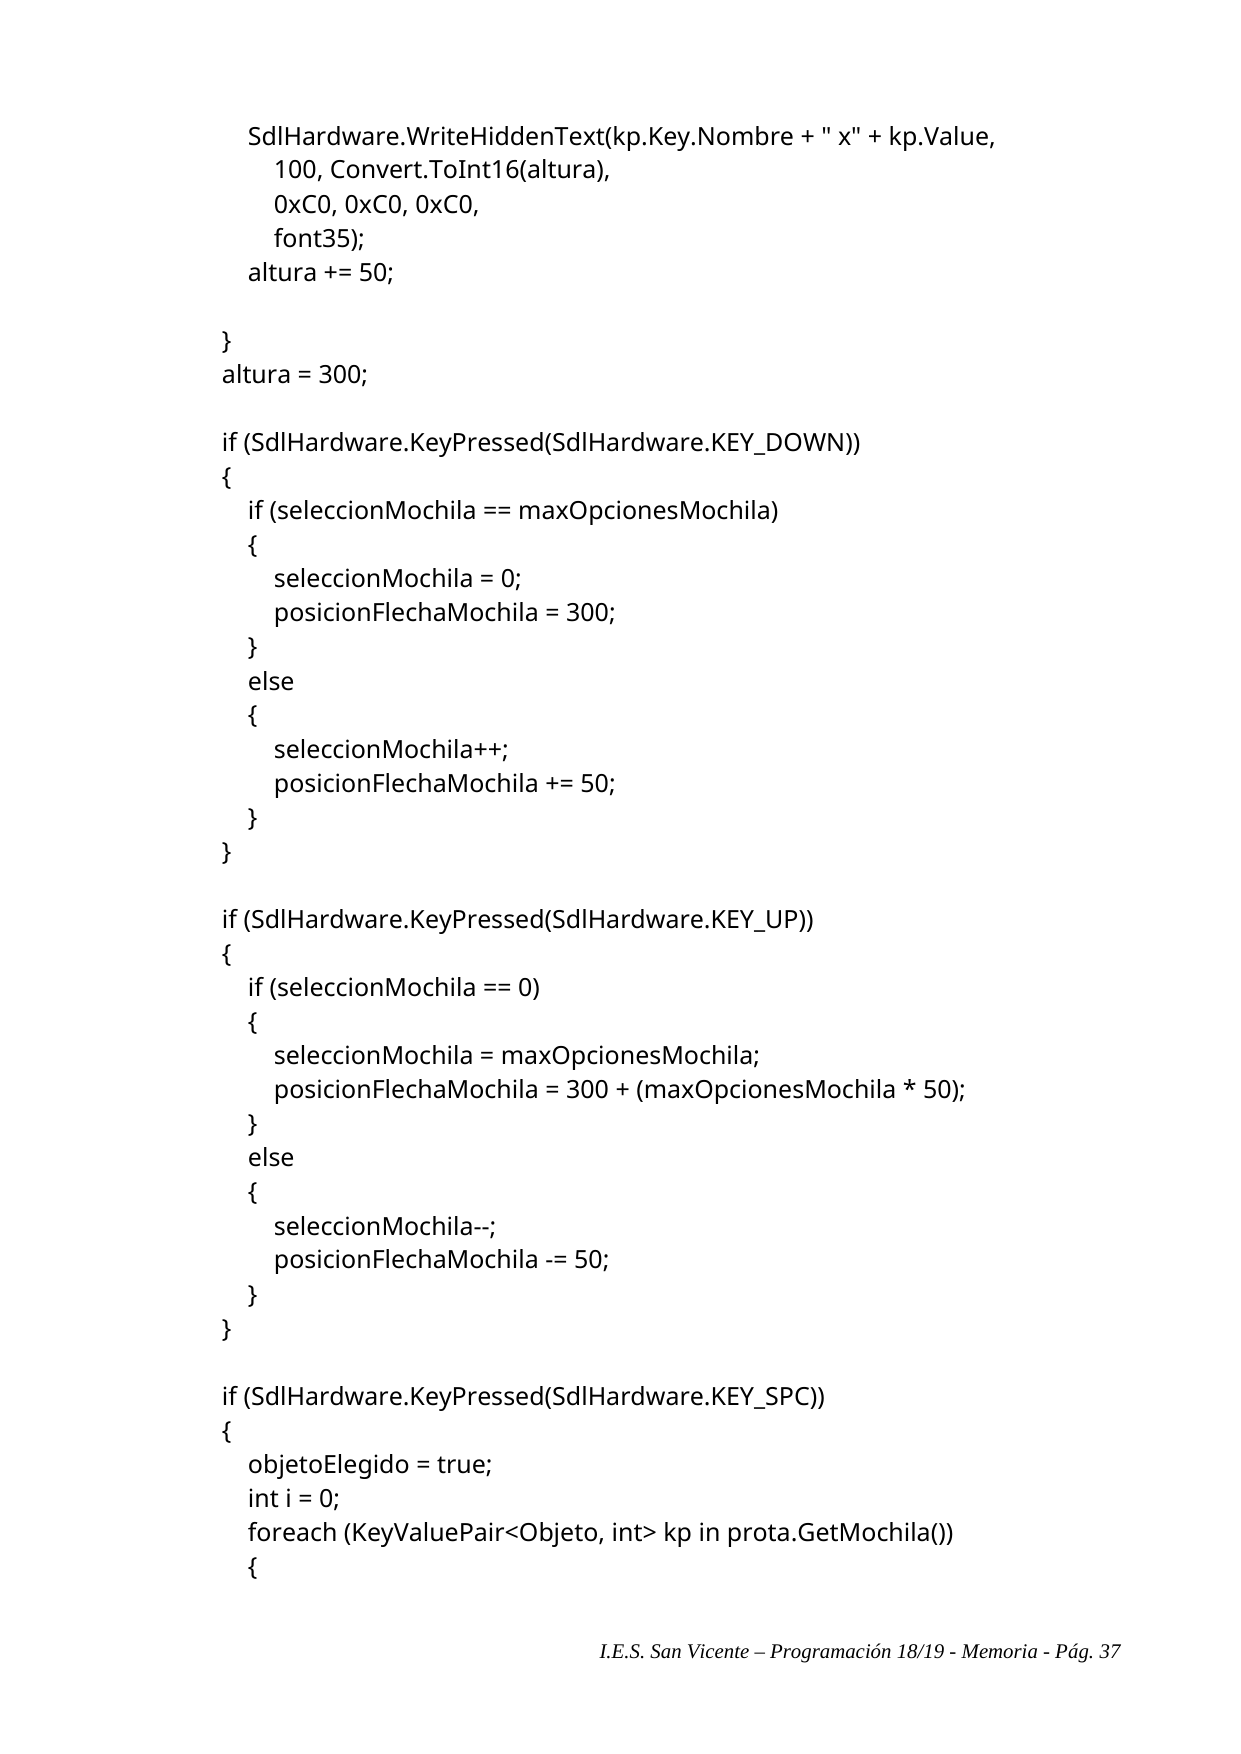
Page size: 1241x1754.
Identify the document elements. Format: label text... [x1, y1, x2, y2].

text seleccionMochila = 0; [118, 561, 1122, 595]
text font35); [118, 220, 1122, 254]
text 0xC0, 0xC0, 0xC0, [118, 186, 1122, 220]
text { [118, 1174, 1122, 1208]
text { [118, 459, 1122, 493]
text { [118, 697, 1122, 731]
text } [118, 833, 1122, 867]
text { [118, 1549, 1122, 1583]
text if (seleccionMochila == maxOpcionesMochila) [118, 493, 1122, 527]
text altura += 50; [118, 254, 1122, 288]
text { [118, 936, 1122, 970]
text if (SdlHardware.KeyPressed(SdlHardware.KEY_DOWN)) [118, 425, 1122, 459]
text else [118, 1140, 1122, 1174]
text int i = 0; [118, 1481, 1122, 1515]
text if (SdlHardware.KeyPressed(SdlHardware.KEY_UP)) [118, 902, 1122, 936]
text else [118, 663, 1122, 697]
text posicionFlechaMochila = 300 + (maxOpcionesMochila * 50); [118, 1072, 1122, 1106]
text foreach (KeyValuePair<Objeto, int> kp in prota.GetMochila()) [118, 1515, 1122, 1549]
text { [118, 1412, 1122, 1447]
text } [118, 1310, 1122, 1344]
text seleccionMochila = maxOpcionesMochila; [118, 1038, 1122, 1072]
text if (seleccionMochila == 0) [118, 970, 1122, 1004]
text posicionFlechaMochila += 50; [118, 765, 1122, 799]
text } [118, 629, 1122, 663]
text } [118, 1106, 1122, 1140]
text { [118, 527, 1122, 561]
text { [118, 1004, 1122, 1038]
text posicionFlechaMochila -= 50; [118, 1242, 1122, 1276]
text } [118, 799, 1122, 833]
text SdlHardware.WriteHiddenText(kp.Key.Nombre + " x" + kp.Value, [118, 118, 1122, 152]
text if (SdlHardware.KeyPressed(SdlHardware.KEY_SPC)) [118, 1378, 1122, 1412]
text 100, Convert.ToInt16(altura), [118, 152, 1122, 186]
text objetoElegido = true; [118, 1447, 1122, 1481]
text altura = 300; [118, 357, 1122, 391]
text posicionFlechaMochila = 300; [118, 595, 1122, 629]
text seleccionMochila++; [118, 731, 1122, 765]
text } [118, 1276, 1122, 1310]
text } [118, 322, 1122, 357]
text seleccionMochila--; [118, 1208, 1122, 1242]
